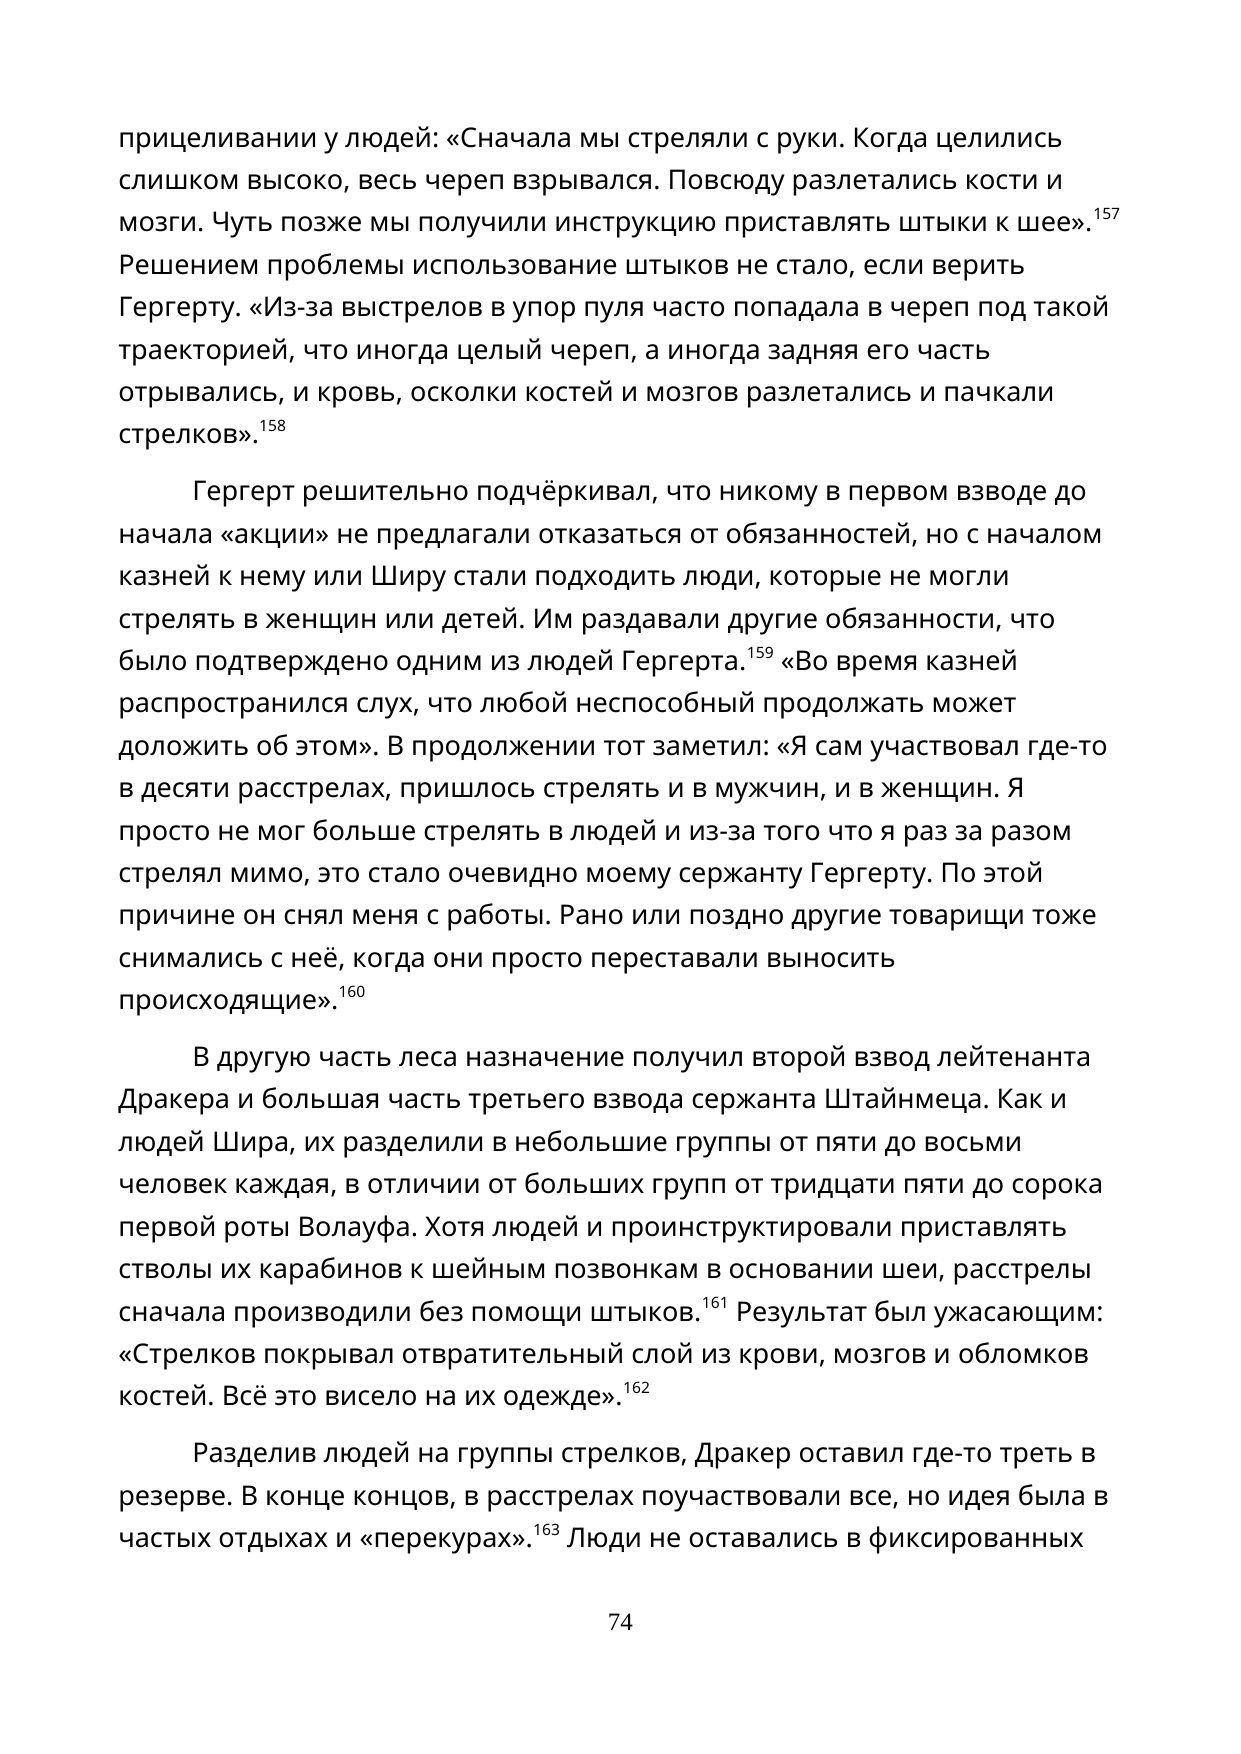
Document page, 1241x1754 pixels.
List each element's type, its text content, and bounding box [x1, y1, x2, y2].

text Гергерт решительно подчёркивал, что никому в первом взводе до начала «акции» не предлагали отказаться от обязанностей, но с началом казней к нему или Ширу стали подходить люди, которые не могли стрелять в женщин или детей. Им раздавали другие обязанности, что было подтверждено одним из людей Гергерта. «Во время казней распространился слух, что любой неспособный продолжать может доложить об этом». В продолжении тот заметил: «Я сам участвовал где-то в десяти расстрелах, пришлось стрелять и в мужчин, и в женщин. Я просто не мог больше стрелять в людей и из-за того что я раз за разом стрелял мимо, это стало очевидно моему сержанту Гергерту. По этой причине он снял меня с работы. Рано или поздно другие товарищи тоже снимались с неё, когда они просто переставали выносить происходящие». [118, 472, 1122, 1017]
text В другую часть леса назначение получил второй взвод лейтенанта Дракера и большая часть третьего взвода сержанта Штайнмеца. Как и людей Шира, их разделили в небольшие группы от пяти до восьми человек каждая, в отличии от больших групп от тридцати пяти до сорока первой роты Волауфа. Хотя людей и проинструктировали приставлять стволы их карабинов к шейным позвонкам в основании шеи, расстрелы сначала производили без помощи штыков. Результат был ужасающим: «Стрелков покрывал отвратительный слой из крови, мозгов и обломков костей. Всё это висело на их одежде». [118, 1038, 1122, 1414]
text прицеливании у людей: «Сначала мы стреляли с руки. Когда целились слишком высоко, весь череп взрывался. Повсюду разлетались кости и мозги. Чуть позже мы получили инструкцию приставлять штыки к шее». Решением проблемы использование штыков не стало, если верить Гергерту. «Из-за выстрелов в упор пуля часто попадала в череп под такой траекторией, что иногда целый череп, а иногда задняя его часть отрывались, и кровь, осколки костей и мозгов разлетались и пачкали стрелков». [118, 118, 1122, 452]
text Разделив людей на группы стрелков, Дракер оставил где-то треть в резерве. В конце концов, в расстрелах поучаствовали все, но идея была в частых отдыхах и «перекурах». Люди не оставались в фиксированных [118, 1434, 1122, 1555]
